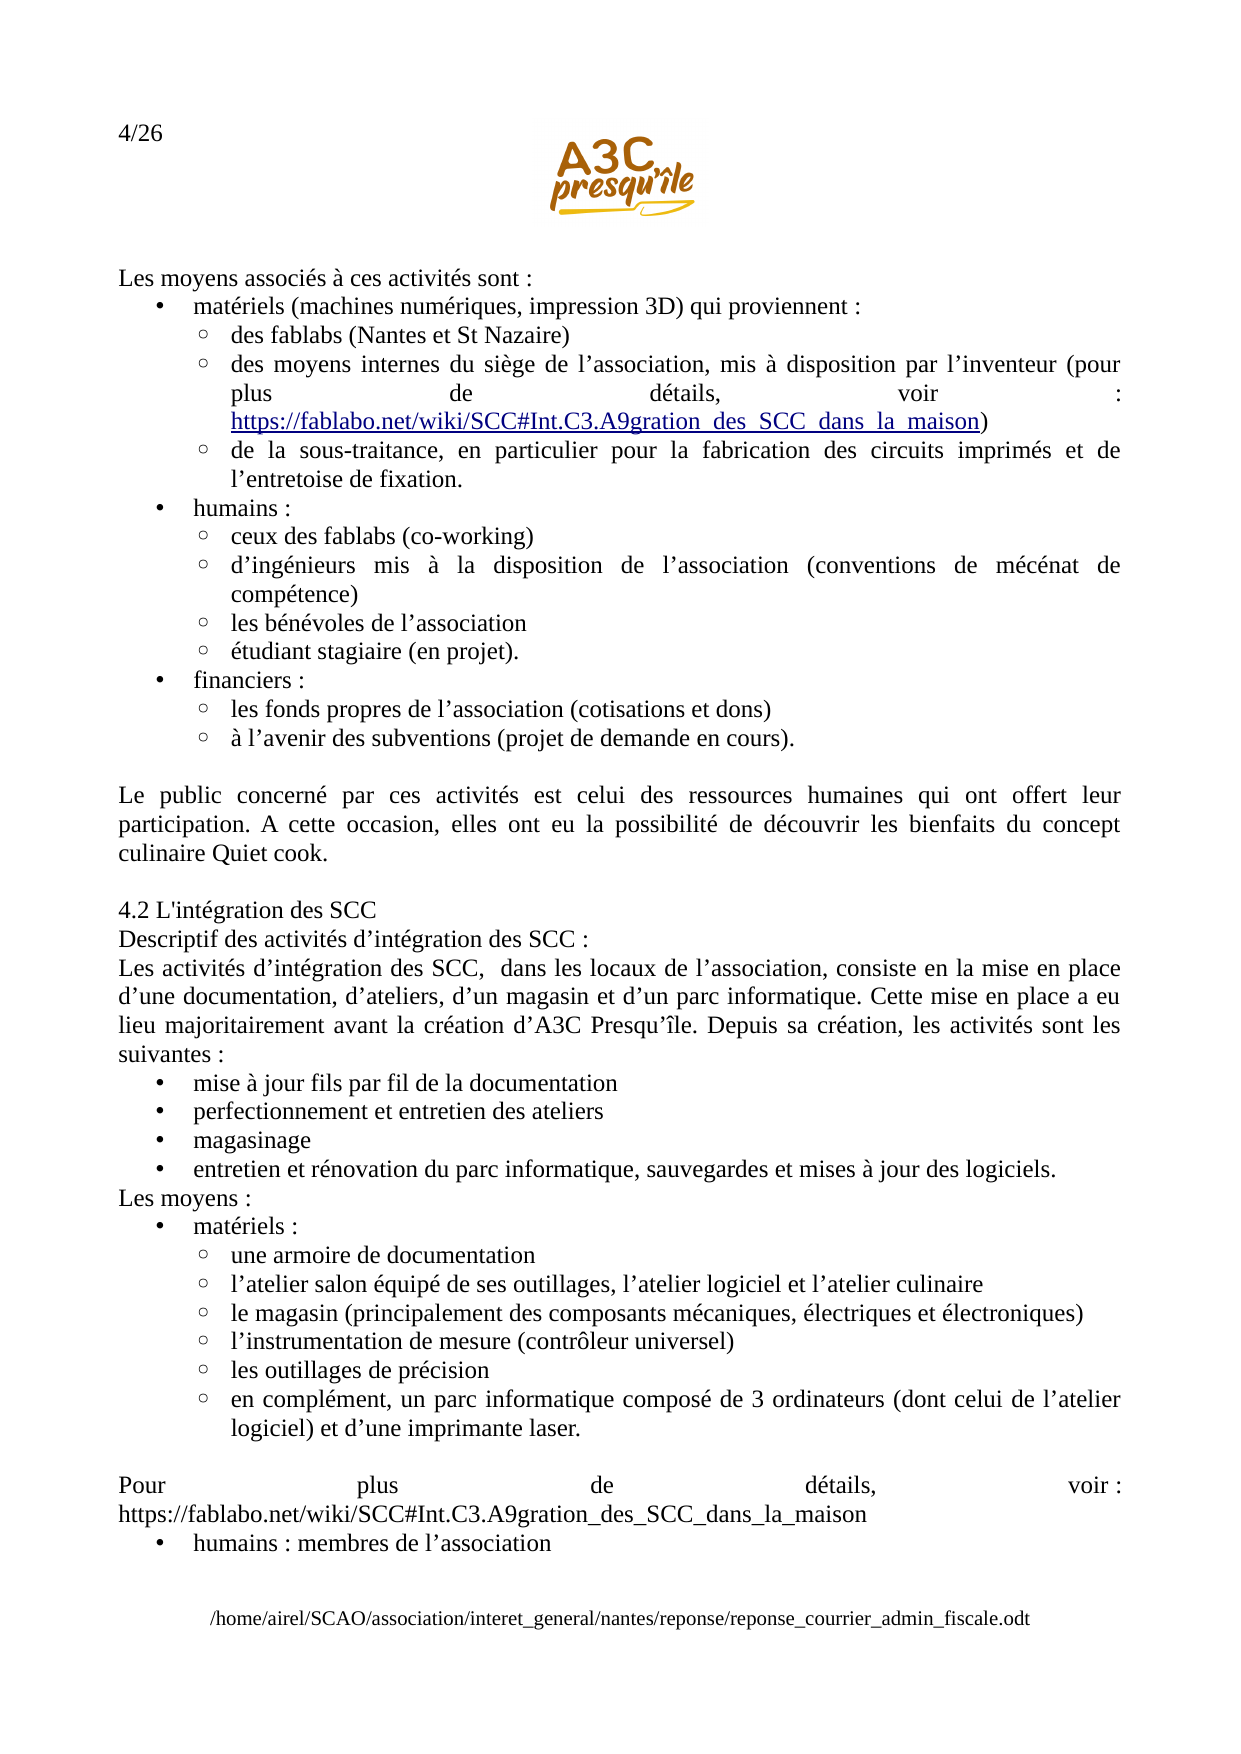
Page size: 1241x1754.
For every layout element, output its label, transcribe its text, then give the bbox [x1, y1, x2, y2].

list perfectionnement et entretien des ateliers [156, 1096, 1122, 1125]
text Les activités d’intégration des SCC, dans les locaux de l’association, consiste en la mise en place d’une documentation, d’ateliers, d’un magasin et d’un parc informatique. Cette mise en place a eu lieu majoritairement avant la création d’A3C Presqu’île. Depuis sa création, les activités sont les suivantes : [118, 953, 1122, 1068]
list mise à jour fils par fil de la documentation [156, 1068, 1122, 1096]
list de la sous-traitance, en particulier pour la fabrication des circuits imprimés et de l’entretoise de fixation. [193, 435, 1122, 493]
list étudiant stagiaire (en projet). [193, 636, 1122, 665]
picture [531, 118, 709, 227]
text Descriptif des activités d’intégration des SCC : [118, 924, 1122, 953]
list des fablabs (Nantes et St Nazaire) [193, 320, 1122, 349]
list des moyens internes du siège de l’association, mis à disposition par l’inventeur (pour plus de détails, voir : https://fablabo.net/wiki/SCC#Int.C3.A9gration_des_SCC_dans_la_maison) [193, 349, 1122, 435]
text Les moyens associés à ces activités sont : [118, 263, 1122, 291]
list en complément, un parc informatique composé de 3 ordinateurs (dont celui de l’atelier logiciel) et d’une imprimante laser. [193, 1384, 1122, 1441]
list d’ingénieurs mis à la disposition de l’association (conventions de mécénat de compétence) [193, 550, 1122, 608]
text Pour plus de détails, voir : https://fablabo.net/wiki/SCC#Int.C3.A9gration_des_SCC_dans_la_maison [118, 1470, 1122, 1528]
list l’instrumentation de mesure (contrôleur universel) [193, 1326, 1122, 1355]
list humains : [156, 493, 1122, 521]
list financiers : [156, 665, 1122, 694]
list matériels (machines numériques, impression 3D) qui proviennent : [156, 291, 1122, 320]
list magasinage [156, 1125, 1122, 1154]
list les bénévoles de l’association [193, 608, 1122, 636]
list l’atelier salon équipé de ses outillages, l’atelier logiciel et l’atelier culinaire [193, 1269, 1122, 1298]
list entretien et rénovation du parc informatique, sauvegardes et mises à jour des logiciels. [156, 1154, 1122, 1183]
list les fonds propres de l’association (cotisations et dons) [193, 694, 1122, 723]
text 4.2 L'intégration des SCC [118, 895, 1122, 924]
text Les moyens : [118, 1183, 1122, 1211]
list humains : membres de l’association [156, 1528, 1122, 1556]
list une armoire de documentation [193, 1240, 1122, 1269]
list le magasin (principalement des composants mécaniques, électriques et électroniques) [193, 1298, 1122, 1326]
list les outillages de précision [193, 1355, 1122, 1384]
list matériels : [156, 1211, 1122, 1240]
text Le public concerné par ces activités est celui des ressources humaines qui ont offert leur participation. A cette occasion, elles ont eu la possibilité de découvrir les bienfaits du concept culinaire Quiet cook. [118, 780, 1122, 866]
list ceux des fablabs (co-working) [193, 521, 1122, 550]
list à l’avenir des subventions (projet de demande en cours). [193, 723, 1122, 751]
